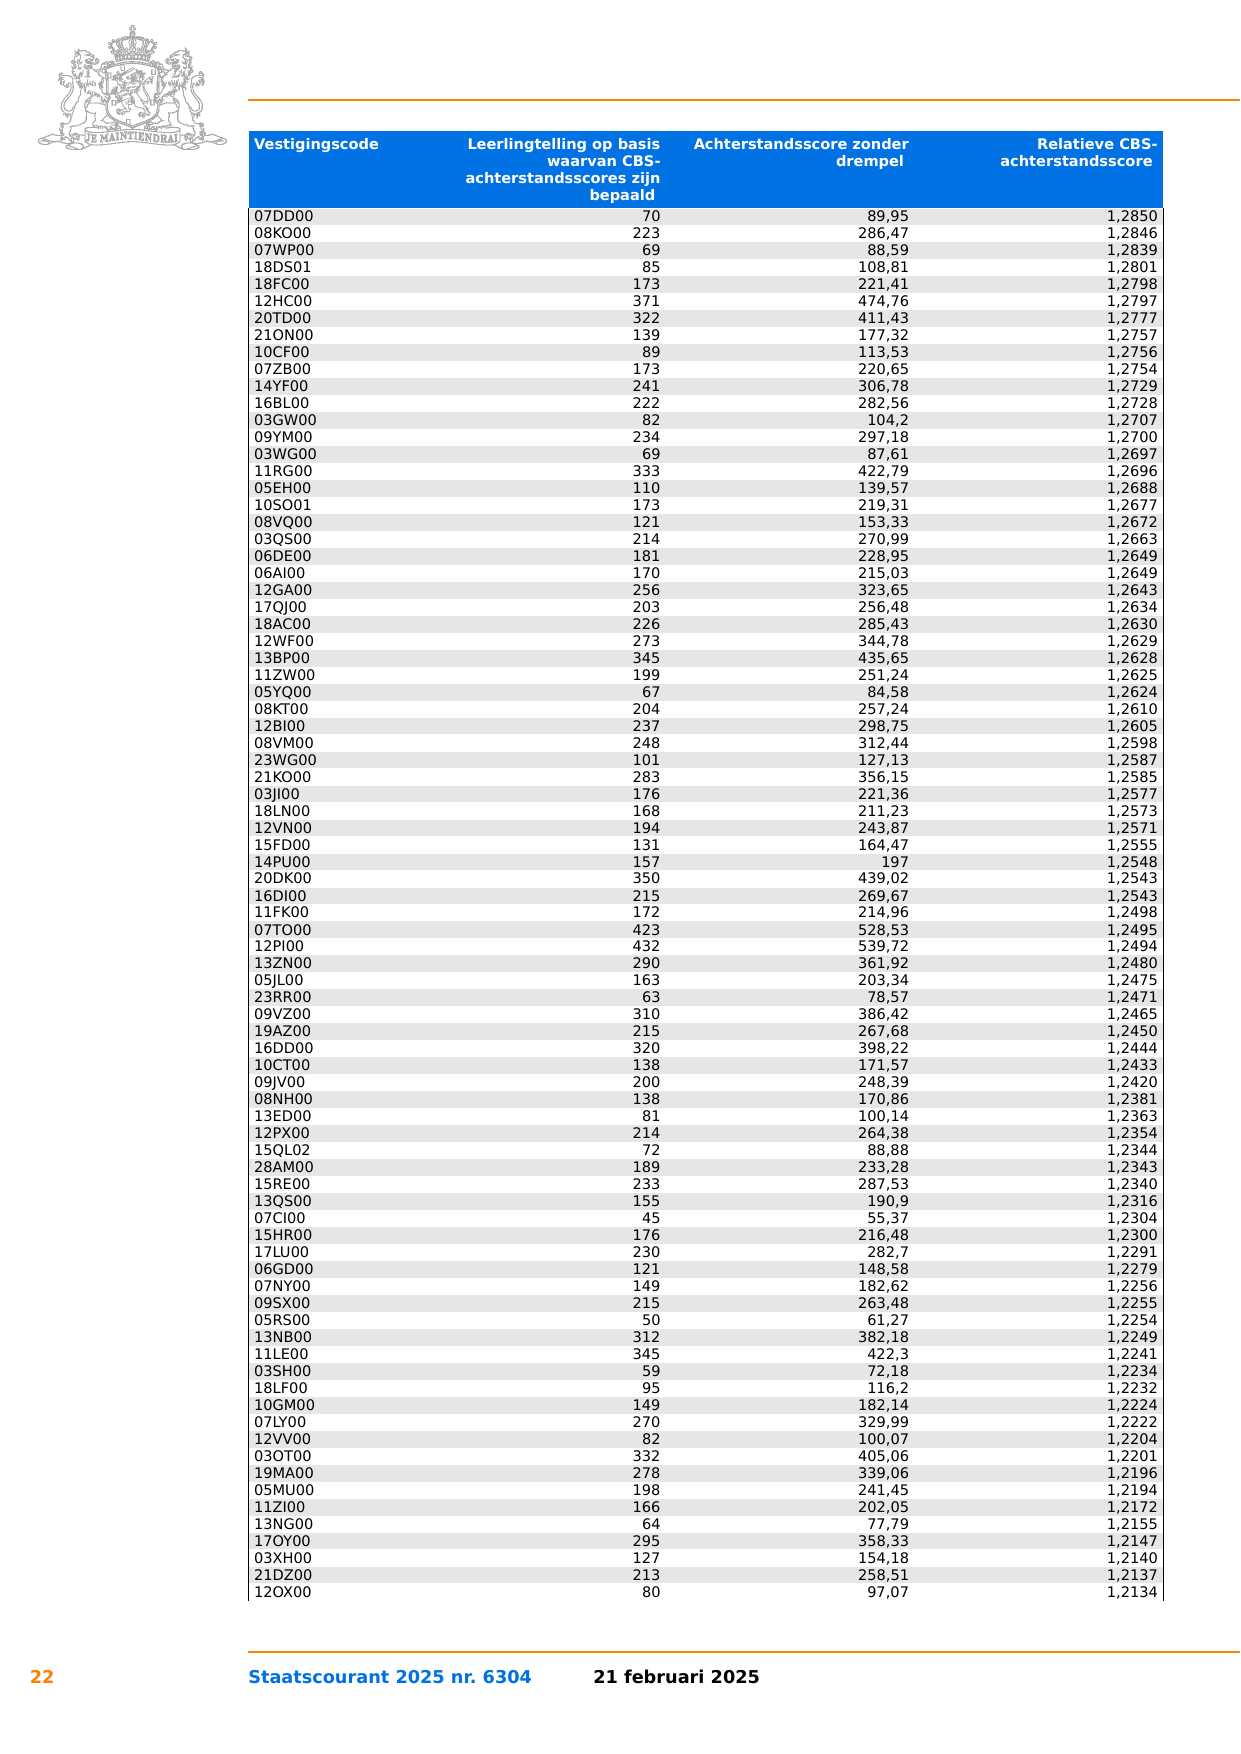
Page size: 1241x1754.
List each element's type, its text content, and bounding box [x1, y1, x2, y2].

table_cell 89 [418, 344, 666, 361]
table_cell 1,2291 [915, 1244, 1163, 1261]
table_cell 11FK00 [249, 904, 417, 921]
table_cell 168 [418, 803, 666, 819]
table_cell 20DK00 [249, 870, 417, 887]
table_cell 1,2147 [915, 1533, 1163, 1549]
table_cell 345 [418, 650, 666, 667]
table_cell 12WF00 [249, 633, 417, 650]
table_cell 13QS00 [249, 1193, 417, 1210]
table_cell 127 [418, 1550, 666, 1567]
table_cell 287,53 [666, 1176, 915, 1193]
table_cell 153,33 [666, 514, 915, 531]
table_cell 12GA00 [249, 582, 417, 599]
table_cell 1,2201 [915, 1448, 1163, 1465]
table_cell 220,65 [666, 361, 915, 378]
table_cell 200 [418, 1074, 666, 1091]
table_cell 139,57 [666, 480, 915, 497]
table_cell 1,2498 [915, 904, 1163, 921]
table_cell 03XH00 [249, 1550, 417, 1567]
table_cell 1,2137 [915, 1567, 1163, 1583]
table_cell 95 [418, 1380, 666, 1397]
table_cell 1,2279 [915, 1261, 1163, 1278]
table_cell 202,05 [666, 1499, 915, 1516]
table_cell 1,2241 [915, 1346, 1163, 1363]
table_cell 78,57 [666, 989, 915, 1006]
table_cell 97,07 [666, 1584, 915, 1601]
table_cell 422,79 [666, 463, 915, 480]
table_cell 1,2340 [915, 1176, 1163, 1193]
table_cell 72,18 [666, 1363, 915, 1380]
table_cell 197 [666, 854, 915, 870]
table_cell 05RS00 [249, 1312, 417, 1329]
table_cell 1,2134 [915, 1584, 1163, 1601]
table_cell 08KT00 [249, 701, 417, 718]
table_cell 138 [418, 1057, 666, 1074]
table_cell 21ON00 [249, 327, 417, 344]
table_cell 173 [418, 276, 666, 293]
table_cell 163 [418, 972, 666, 989]
table_cell 12VN00 [249, 820, 417, 836]
table_cell 528,53 [666, 921, 915, 938]
table_cell 241 [418, 378, 666, 395]
table_cell 297,18 [666, 429, 915, 446]
table_cell 278 [418, 1465, 666, 1482]
table_cell 1,2697 [915, 446, 1163, 463]
table_cell 09JV00 [249, 1074, 417, 1091]
table_cell 215 [418, 888, 666, 904]
table_cell 45 [418, 1210, 666, 1227]
table_cell 10SO01 [249, 497, 417, 514]
table_cell 16BL00 [249, 395, 417, 412]
table_cell 270 [418, 1414, 666, 1431]
table_cell 11RG00 [249, 463, 417, 480]
table_cell 11ZI00 [249, 1499, 417, 1516]
table_cell 03OT00 [249, 1448, 417, 1465]
table_cell 127,13 [666, 752, 915, 768]
table_cell 1,2634 [915, 599, 1163, 616]
table_cell 263,48 [666, 1295, 915, 1312]
table_cell 05EH00 [249, 480, 417, 497]
table_cell 09SX00 [249, 1295, 417, 1312]
table_cell 121 [418, 514, 666, 531]
table_cell 371 [418, 293, 666, 310]
table_cell 182,14 [666, 1397, 915, 1414]
table_cell 1,2801 [915, 259, 1163, 276]
table_cell 155 [418, 1193, 666, 1210]
table_cell 333 [418, 463, 666, 480]
table_cell 221,36 [666, 786, 915, 802]
table_cell 64 [418, 1516, 666, 1533]
table_cell 70 [418, 209, 666, 225]
table_cell 203,34 [666, 972, 915, 989]
table_cell 50 [418, 1312, 666, 1329]
table_cell 382,18 [666, 1329, 915, 1346]
table_cell 264,38 [666, 1125, 915, 1142]
table_cell 72 [418, 1142, 666, 1159]
table_cell 176 [418, 1227, 666, 1244]
table_cell 07LY00 [249, 1414, 417, 1431]
table_cell 435,65 [666, 650, 915, 667]
table_cell 176 [418, 786, 666, 802]
table_cell 219,31 [666, 497, 915, 514]
table_cell 110 [418, 480, 666, 497]
table_cell 170,86 [666, 1091, 915, 1108]
table_cell 55,37 [666, 1210, 915, 1227]
table_cell 148,58 [666, 1261, 915, 1278]
table_cell 1,2381 [915, 1091, 1163, 1108]
table_cell 190,9 [666, 1193, 915, 1210]
table_cell 215,03 [666, 565, 915, 582]
table_cell 1,2344 [915, 1142, 1163, 1159]
table_cell 13NG00 [249, 1516, 417, 1533]
table_cell 194 [418, 820, 666, 836]
table_cell 1,2300 [915, 1227, 1163, 1244]
table_cell 149 [418, 1278, 666, 1295]
table_cell 181 [418, 548, 666, 565]
table_cell 189 [418, 1159, 666, 1176]
table_cell 1,2256 [915, 1278, 1163, 1295]
table_cell 290 [418, 955, 666, 972]
table_cell 1,2598 [915, 735, 1163, 752]
table_cell 1,2649 [915, 548, 1163, 565]
table_cell 15FD00 [249, 836, 417, 853]
table_cell 82 [418, 1431, 666, 1448]
table_cell 63 [418, 989, 666, 1006]
table_cell 432 [418, 938, 666, 955]
table_cell 1,2471 [915, 989, 1163, 1006]
table_cell 322 [418, 310, 666, 327]
table_cell 10CF00 [249, 344, 417, 361]
table_cell 405,06 [666, 1448, 915, 1465]
table_cell 358,33 [666, 1533, 915, 1549]
table_cell 257,24 [666, 701, 915, 718]
table_cell 67 [418, 684, 666, 701]
table_cell 1,2316 [915, 1193, 1163, 1210]
table_cell 1,2585 [915, 769, 1163, 786]
table_cell 15QL02 [249, 1142, 417, 1159]
table_cell 131 [418, 836, 666, 853]
table_cell 320 [418, 1040, 666, 1057]
picture [38, 25, 227, 150]
table_cell 223 [418, 225, 666, 242]
table_cell 12VV00 [249, 1431, 417, 1448]
table_cell 1,2672 [915, 514, 1163, 531]
table_cell 149 [418, 1397, 666, 1414]
table_cell 1,2571 [915, 820, 1163, 836]
table_cell 411,43 [666, 310, 915, 327]
table_cell 03WG00 [249, 446, 417, 463]
table_cell 234 [418, 429, 666, 446]
table_cell 1,2696 [915, 463, 1163, 480]
table_cell 20TD00 [249, 310, 417, 327]
table_cell 18FC00 [249, 276, 417, 293]
table_cell 07NY00 [249, 1278, 417, 1295]
table_cell 09YM00 [249, 429, 417, 446]
table_cell 12PX00 [249, 1125, 417, 1142]
table_cell 06GD00 [249, 1261, 417, 1278]
table_cell 204 [418, 701, 666, 718]
table_cell 81 [418, 1108, 666, 1125]
table_cell 199 [418, 667, 666, 684]
table_cell 1,2757 [915, 327, 1163, 344]
table_cell 69 [418, 446, 666, 463]
table_cell 215 [418, 1023, 666, 1040]
table_cell 108,81 [666, 259, 915, 276]
table_cell 13NB00 [249, 1329, 417, 1346]
table_cell 21DZ00 [249, 1567, 417, 1583]
table_cell 15HR00 [249, 1227, 417, 1244]
table_cell 214 [418, 531, 666, 548]
table_cell 03JI00 [249, 786, 417, 802]
table_cell 17QJ00 [249, 599, 417, 616]
table_cell 85 [418, 259, 666, 276]
table_cell 230 [418, 1244, 666, 1261]
table_cell 172 [418, 904, 666, 921]
table_cell 14YF00 [249, 378, 417, 395]
table_cell 233,28 [666, 1159, 915, 1176]
table_cell 1,2548 [915, 854, 1163, 870]
table_cell 100,07 [666, 1431, 915, 1448]
table_cell 1,2707 [915, 412, 1163, 429]
table_cell 05YQ00 [249, 684, 417, 701]
table_cell 306,78 [666, 378, 915, 395]
table_cell 23RR00 [249, 989, 417, 1006]
table_cell 1,2756 [915, 344, 1163, 361]
table_cell 1,2729 [915, 378, 1163, 395]
table_cell 166 [418, 1499, 666, 1516]
table_cell 157 [418, 854, 666, 870]
table_cell 1,2754 [915, 361, 1163, 378]
table_cell 1,2649 [915, 565, 1163, 582]
table_cell 251,24 [666, 667, 915, 684]
table_cell 1,2363 [915, 1108, 1163, 1125]
table_cell 12HC00 [249, 293, 417, 310]
table_cell 1,2222 [915, 1414, 1163, 1431]
table_cell 1,2543 [915, 870, 1163, 887]
table_cell 07ZB00 [249, 361, 417, 378]
table_cell 23WG00 [249, 752, 417, 768]
table_cell 06DE00 [249, 548, 417, 565]
table_cell 10CT00 [249, 1057, 417, 1074]
table_cell 273 [418, 633, 666, 650]
table_cell 269,67 [666, 888, 915, 904]
table_cell 1,2204 [915, 1431, 1163, 1448]
table_cell 214,96 [666, 904, 915, 921]
table_cell 1,2777 [915, 310, 1163, 327]
table_cell 423 [418, 921, 666, 938]
table_cell 1,2249 [915, 1329, 1163, 1346]
table_cell 173 [418, 361, 666, 378]
table_cell 1,2465 [915, 1006, 1163, 1023]
table_cell 295 [418, 1533, 666, 1549]
table_cell 248,39 [666, 1074, 915, 1091]
table_header Leerlingtelling op basis waarvan CBS-achterstandsscores zijn bepaald [418, 131, 666, 208]
table_cell 1,2194 [915, 1482, 1163, 1499]
table_cell 215 [418, 1295, 666, 1312]
table_cell 312,44 [666, 735, 915, 752]
table_cell 285,43 [666, 616, 915, 633]
table_cell 439,02 [666, 870, 915, 887]
table_cell 84,58 [666, 684, 915, 701]
table_cell 11LE00 [249, 1346, 417, 1363]
table_cell 138 [418, 1091, 666, 1108]
table_cell 1,2846 [915, 225, 1163, 242]
table_cell 19MA00 [249, 1465, 417, 1482]
table_cell 100,14 [666, 1108, 915, 1125]
table_cell 256,48 [666, 599, 915, 616]
table_cell 164,47 [666, 836, 915, 853]
table_cell 361,92 [666, 955, 915, 972]
table_cell 203 [418, 599, 666, 616]
table_cell 1,2643 [915, 582, 1163, 599]
table_cell 398,22 [666, 1040, 915, 1057]
table_cell 69 [418, 242, 666, 259]
table_cell 104,2 [666, 412, 915, 429]
table_cell 177,32 [666, 327, 915, 344]
table_cell 21KO00 [249, 769, 417, 786]
table_cell 121 [418, 1261, 666, 1278]
table_cell 1,2140 [915, 1550, 1163, 1567]
table_header Relatieve CBS-achterstandsscore [915, 131, 1163, 208]
table_cell 283 [418, 769, 666, 786]
table_cell 1,2610 [915, 701, 1163, 718]
table_cell 173 [418, 497, 666, 514]
table_cell 1,2494 [915, 938, 1163, 955]
table_cell 1,2624 [915, 684, 1163, 701]
table_cell 87,61 [666, 446, 915, 463]
table_cell 18DS01 [249, 259, 417, 276]
table_cell 80 [418, 1584, 666, 1601]
table_cell 08VQ00 [249, 514, 417, 531]
table_cell 1,2663 [915, 531, 1163, 548]
table_cell 241,45 [666, 1482, 915, 1499]
table_cell 1,2232 [915, 1380, 1163, 1397]
table_cell 16DI00 [249, 888, 417, 904]
table_cell 139 [418, 327, 666, 344]
table_cell 17OY00 [249, 1533, 417, 1549]
table_cell 1,2605 [915, 718, 1163, 734]
table_cell 07TO00 [249, 921, 417, 938]
table_cell 350 [418, 870, 666, 887]
table_cell 474,76 [666, 293, 915, 310]
table_cell 1,2628 [915, 650, 1163, 667]
table_cell 07DD00 [249, 209, 417, 225]
table_cell 1,2573 [915, 803, 1163, 819]
table_cell 116,2 [666, 1380, 915, 1397]
table_cell 19AZ00 [249, 1023, 417, 1040]
table_cell 1,2850 [915, 209, 1163, 225]
table_cell 1,2304 [915, 1210, 1163, 1227]
table_cell 82 [418, 412, 666, 429]
table_cell 88,88 [666, 1142, 915, 1159]
table_cell 1,2630 [915, 616, 1163, 633]
table_cell 88,59 [666, 242, 915, 259]
table_cell 1,2354 [915, 1125, 1163, 1142]
table_cell 1,2254 [915, 1312, 1163, 1329]
table_cell 243,87 [666, 820, 915, 836]
table_cell 1,2798 [915, 276, 1163, 293]
table_cell 1,2420 [915, 1074, 1163, 1091]
table_cell 1,2255 [915, 1295, 1163, 1312]
table_cell 216,48 [666, 1227, 915, 1244]
table_cell 61,27 [666, 1312, 915, 1329]
table_cell 1,2839 [915, 242, 1163, 259]
table_cell 59 [418, 1363, 666, 1380]
table_cell 1,2543 [915, 888, 1163, 904]
table_cell 329,99 [666, 1414, 915, 1431]
table_cell 1,2688 [915, 480, 1163, 497]
table_cell 258,51 [666, 1567, 915, 1583]
table_cell 422,3 [666, 1346, 915, 1363]
table_cell 1,2450 [915, 1023, 1163, 1040]
table_cell 1,2629 [915, 633, 1163, 650]
table_cell 286,47 [666, 225, 915, 242]
table_cell 356,15 [666, 769, 915, 786]
table_cell 344,78 [666, 633, 915, 650]
table_cell 18LF00 [249, 1380, 417, 1397]
table_cell 312 [418, 1329, 666, 1346]
table_cell 08VM00 [249, 735, 417, 752]
table_cell 77,79 [666, 1516, 915, 1533]
table_cell 113,53 [666, 344, 915, 361]
table_cell 09VZ00 [249, 1006, 417, 1023]
table_cell 170 [418, 565, 666, 582]
table_cell 08NH00 [249, 1091, 417, 1108]
table_cell 07CI00 [249, 1210, 417, 1227]
table_cell 1,2625 [915, 667, 1163, 684]
table_cell 267,68 [666, 1023, 915, 1040]
table_cell 17LU00 [249, 1244, 417, 1261]
table_cell 03SH00 [249, 1363, 417, 1380]
table_cell 211,23 [666, 803, 915, 819]
table_cell 228,95 [666, 548, 915, 565]
table_cell 1,2444 [915, 1040, 1163, 1057]
table_cell 18LN00 [249, 803, 417, 819]
table_cell 221,41 [666, 276, 915, 293]
table_cell 14PU00 [249, 854, 417, 870]
table_cell 15RE00 [249, 1176, 417, 1193]
table_cell 298,75 [666, 718, 915, 734]
table_cell 1,2343 [915, 1159, 1163, 1176]
table_cell 1,2495 [915, 921, 1163, 938]
table_cell 10GM00 [249, 1397, 417, 1414]
table_cell 101 [418, 752, 666, 768]
table_cell 13ED00 [249, 1108, 417, 1125]
table_cell 386,42 [666, 1006, 915, 1023]
table_cell 12OX00 [249, 1584, 417, 1601]
table_cell 226 [418, 616, 666, 633]
table_cell 1,2677 [915, 497, 1163, 514]
table_cell 282,7 [666, 1244, 915, 1261]
table_cell 06AI00 [249, 565, 417, 582]
table_cell 1,2196 [915, 1465, 1163, 1482]
table_cell 1,2172 [915, 1499, 1163, 1516]
table_cell 05JL00 [249, 972, 417, 989]
table_cell 13BP00 [249, 650, 417, 667]
table_cell 1,2475 [915, 972, 1163, 989]
table_cell 171,57 [666, 1057, 915, 1074]
table_cell 1,2577 [915, 786, 1163, 802]
table_cell 1,2555 [915, 836, 1163, 853]
table_cell 332 [418, 1448, 666, 1465]
table_cell 12PI00 [249, 938, 417, 955]
table_cell 16DD00 [249, 1040, 417, 1057]
table_cell 28AM00 [249, 1159, 417, 1176]
table_cell 1,2587 [915, 752, 1163, 768]
table_cell 03GW00 [249, 412, 417, 429]
table_cell 282,56 [666, 395, 915, 412]
table_cell 1,2224 [915, 1397, 1163, 1414]
table_cell 11ZW00 [249, 667, 417, 684]
table_cell 213 [418, 1567, 666, 1583]
table_cell 323,65 [666, 582, 915, 599]
table_cell 310 [418, 1006, 666, 1023]
table_cell 12BI00 [249, 718, 417, 734]
table_cell 154,18 [666, 1550, 915, 1567]
table_cell 13ZN00 [249, 955, 417, 972]
table_cell 05MU00 [249, 1482, 417, 1499]
table_cell 1,2234 [915, 1363, 1163, 1380]
table_cell 214 [418, 1125, 666, 1142]
table_cell 270,99 [666, 531, 915, 548]
table_cell 18AC00 [249, 616, 417, 633]
table_cell 89,95 [666, 209, 915, 225]
table_cell 345 [418, 1346, 666, 1363]
table_cell 248 [418, 735, 666, 752]
table_cell 198 [418, 1482, 666, 1499]
table_cell 339,06 [666, 1465, 915, 1482]
table_cell 1,2700 [915, 429, 1163, 446]
table_cell 256 [418, 582, 666, 599]
table_cell 03QS00 [249, 531, 417, 548]
table_cell 1,2155 [915, 1516, 1163, 1533]
table_cell 1,2480 [915, 955, 1163, 972]
table_cell 1,2433 [915, 1057, 1163, 1074]
table_cell 1,2797 [915, 293, 1163, 310]
table_cell 539,72 [666, 938, 915, 955]
table_header Achterstandsscore zonder drempel [666, 131, 915, 208]
table_cell 1,2728 [915, 395, 1163, 412]
table_cell 222 [418, 395, 666, 412]
table_header Vestigingscode [249, 131, 417, 208]
table_cell 182,62 [666, 1278, 915, 1295]
table_cell 233 [418, 1176, 666, 1193]
table_cell 07WP00 [249, 242, 417, 259]
table_cell 237 [418, 718, 666, 734]
table_cell 08KO00 [249, 225, 417, 242]
